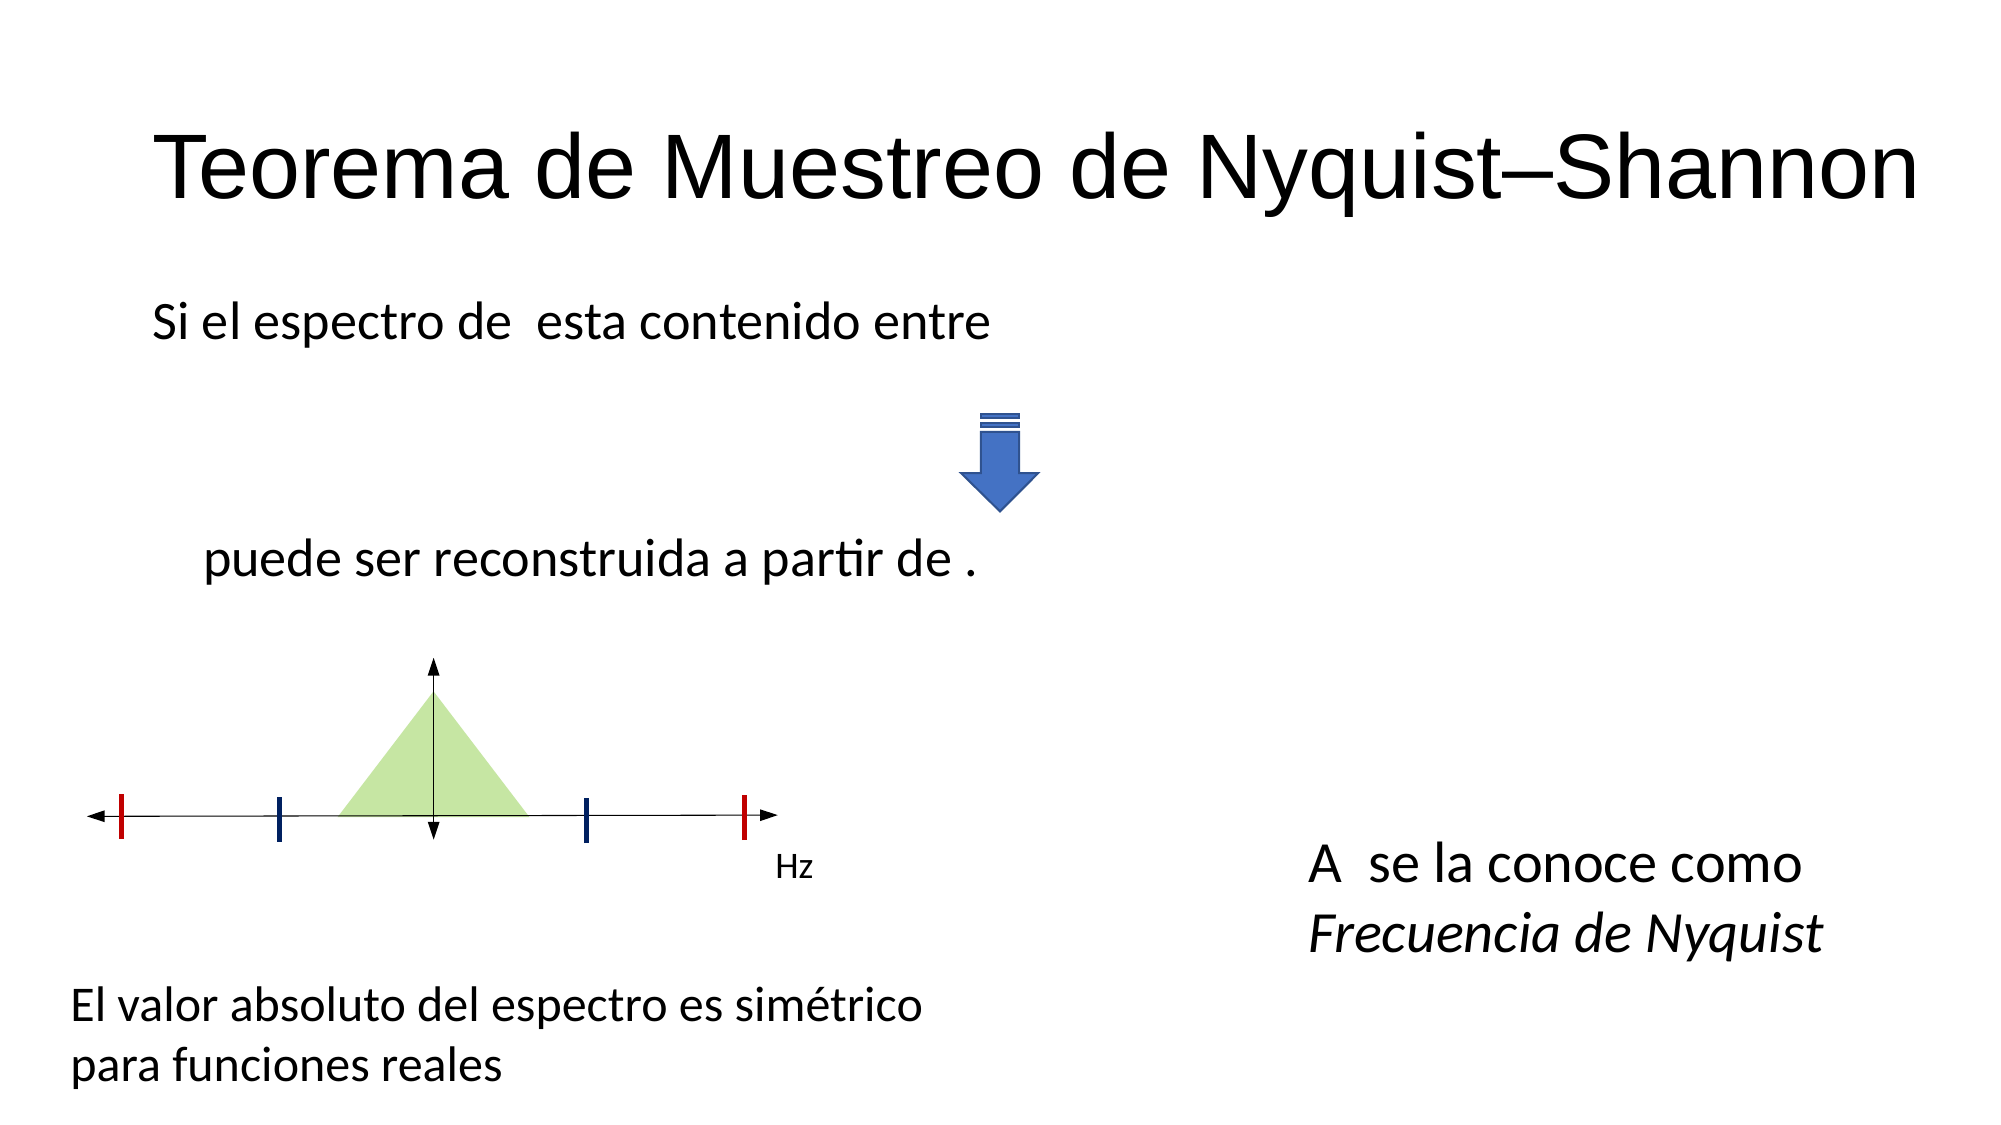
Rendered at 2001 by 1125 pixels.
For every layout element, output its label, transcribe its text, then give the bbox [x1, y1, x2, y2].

list Si el espectro de esta contenido entre puede ser reconstruida a partir de . [137, 245, 1920, 1099]
title Teorema de Muestreo de Nyquist–Shannon [137, 59, 1938, 278]
text_box [339, 691, 433, 815]
text_box [961, 431, 1039, 512]
text_box El valor absoluto del espectro es simétrico para funciones reales [55, 963, 1004, 1100]
text_box A se la conoce como Frecuencia de Nyquist [1293, 816, 1899, 1005]
text_box [980, 413, 1020, 419]
text_box [980, 422, 1020, 428]
text_box Hz [761, 833, 829, 893]
text_box [434, 691, 528, 815]
